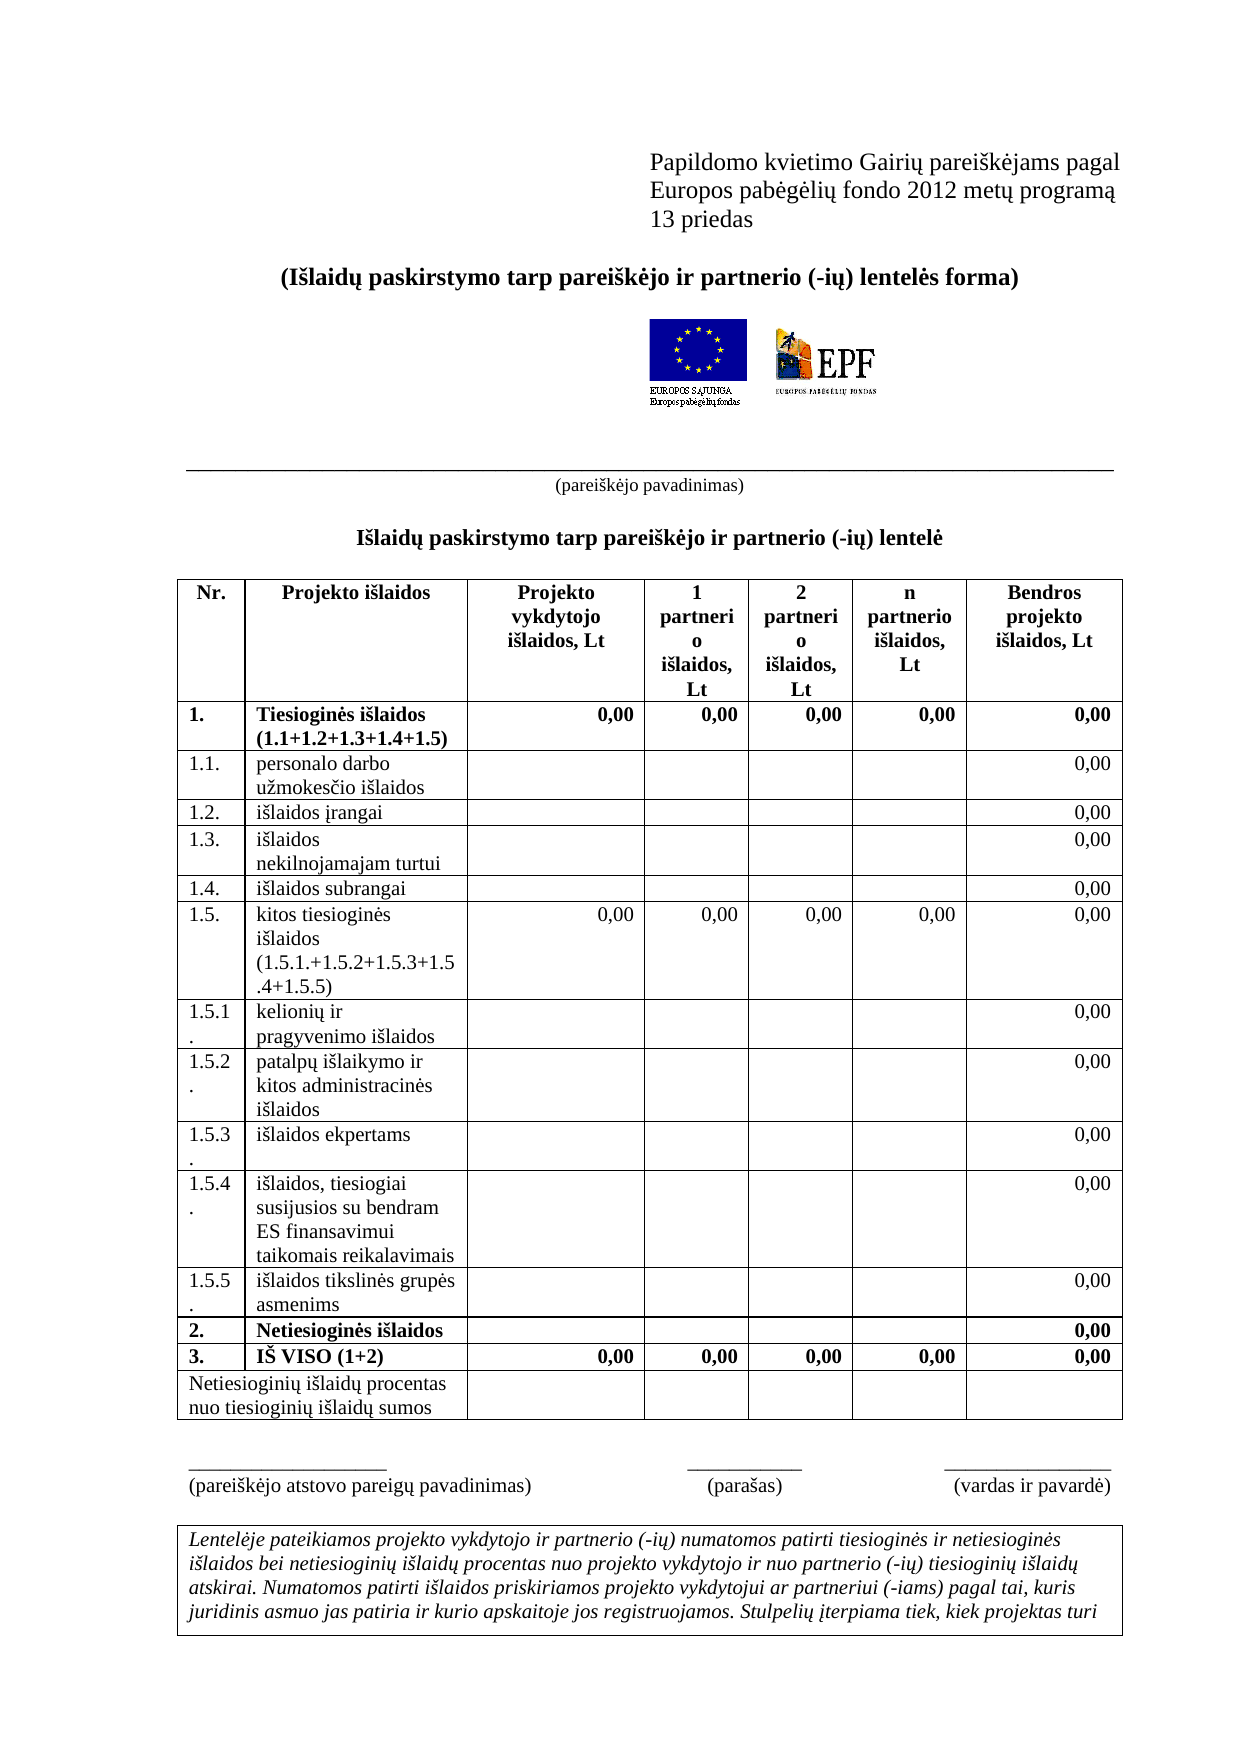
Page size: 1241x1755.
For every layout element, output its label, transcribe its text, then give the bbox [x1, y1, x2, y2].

table_cell [853, 800, 966, 825]
table_cell [645, 751, 748, 799]
table_cell [645, 826, 748, 874]
table_cell [749, 1371, 852, 1419]
table_cell 0,00 [967, 1049, 1122, 1121]
table_cell 1.5.2. [178, 1049, 244, 1121]
table_cell [468, 800, 644, 825]
text 13 priedas [649, 204, 1122, 233]
table_cell Netiesioginės išlaidos [246, 1318, 467, 1343]
text Papildomo kvietimo Gairių pareiškėjams pagal Europos pabėgėlių fondo 2012 metų programą [649, 147, 1122, 204]
table_cell 1.5.5. [178, 1268, 244, 1316]
table_cell [853, 826, 966, 874]
table_cell 0,00 [967, 876, 1122, 901]
table_cell 0,00 [468, 702, 644, 750]
table_cell 0,00 [645, 702, 748, 750]
table_cell išlaidos ekpertams [246, 1122, 467, 1170]
table_cell 0,00 [967, 1268, 1122, 1316]
table_cell [645, 1268, 748, 1316]
table_cell kitos tiesioginės išlaidos (1.5.1.+1.5.2+1.5.3+1.5.4+1.5.5) [246, 902, 467, 998]
table_cell 0,00 [645, 1344, 748, 1369]
table_cell 0,00 [967, 1171, 1122, 1267]
table_header n partnerio išlaidos, Lt [853, 580, 966, 701]
table_header Bendros projekto išlaidos, Lt [967, 580, 1122, 701]
table_cell 2. [178, 1318, 244, 1343]
table_cell 0,00 [468, 902, 644, 998]
table_cell [967, 1371, 1122, 1419]
table_cell išlaidos, tiesiogiai susijusios su bendram ES finansavimui taikomais reikalavimais [246, 1171, 467, 1267]
table_cell [468, 826, 644, 874]
table_cell [645, 1171, 748, 1267]
table_cell [468, 1318, 644, 1343]
table_cell [853, 1371, 966, 1419]
table_cell [645, 1000, 748, 1048]
table_cell 0,00 [749, 1344, 852, 1369]
table_cell išlaidos įrangai [246, 800, 467, 825]
table_cell 0,00 [967, 751, 1122, 799]
table_cell 0,00 [645, 902, 748, 998]
table_cell [468, 1268, 644, 1316]
table_header Lentelėje pateikiamos projekto vykdytojo ir partnerio (-ių) numatomos patirti tiesioginės ir netiesioginės išlaidos bei netiesioginių išlaidų procentas nuo projekto vykdytojo ir nuo partnerio (-ių) tiesioginių išlaidų atskirai. Numatomos patirti išlaidos priskiriamos projekto vykdytojui ar partneriui (-iams) pagal tai, kuris juridinis asmuo jas patiria ir kurio apskaitoje jos registruojamos. Stulpelių įterpiama tiek, kiek projektas turi [178, 1526, 1122, 1635]
table_cell [749, 876, 852, 901]
table_cell [853, 876, 966, 901]
table_cell IŠ VISO (1+2) [246, 1344, 467, 1369]
table_cell [468, 1049, 644, 1121]
table_cell 0,00 [853, 702, 966, 750]
table_cell [468, 876, 644, 901]
table_cell [749, 1268, 852, 1316]
table_cell 0,00 [853, 902, 966, 998]
table_cell [468, 1371, 644, 1419]
table_cell [853, 751, 966, 799]
table_cell 0,00 [967, 1122, 1122, 1170]
table_cell [468, 751, 644, 799]
table_cell [853, 1268, 966, 1316]
table_cell [749, 800, 852, 825]
table_cell 0,00 [749, 702, 852, 750]
table_header 1 partnerio išlaidos, Lt [645, 580, 748, 701]
table_cell 0,00 [967, 902, 1122, 998]
table_cell [749, 751, 852, 799]
table_cell 1.5.3. [178, 1122, 244, 1170]
text (pareiškėjo pavadinimas) [177, 474, 1122, 495]
table_cell [645, 1371, 748, 1419]
table_cell 1.4. [178, 876, 244, 901]
table_cell išlaidos subrangai [246, 876, 467, 901]
table_cell 0,00 [749, 902, 852, 998]
table_cell Tiesioginės išlaidos (1.1+1.2+1.3+1.4+1.5) [246, 702, 467, 750]
table_cell 0,00 [468, 1344, 644, 1369]
table_cell 1.5.4. [178, 1171, 244, 1267]
table_cell 1.5. [178, 902, 244, 998]
table_cell kelionių ir pragyvenimo išlaidos [246, 1000, 467, 1048]
table_cell [645, 800, 748, 825]
table_cell 1.2. [178, 800, 244, 825]
table_header ___________________ (pareiškėjo atstovo pareigų pavadinimas) [177, 1449, 627, 1497]
table_cell 0,00 [967, 1000, 1122, 1048]
table_cell [645, 1122, 748, 1170]
table_cell [468, 1000, 644, 1048]
table_header ________________ (vardas ir pavardė) [862, 1449, 1122, 1497]
table_cell personalo darbo užmokesčio išlaidos [246, 751, 467, 799]
table_cell [749, 1318, 852, 1343]
table_cell [749, 1000, 852, 1048]
table_cell 1. [178, 702, 244, 750]
table_header Projekto išlaidos [246, 580, 467, 701]
table_cell [645, 1318, 748, 1343]
table_header Projekto vykdytojo išlaidos, Lt [468, 580, 644, 701]
table_cell 3. [178, 1344, 244, 1369]
table_cell 0,00 [967, 826, 1122, 874]
table_cell išlaidos tikslinės grupės asmenims [246, 1268, 467, 1316]
table_cell Netiesioginių išlaidų procentas nuo tiesioginių išlaidų sumos [178, 1371, 467, 1419]
table_header ___________ (parašas) [627, 1449, 862, 1497]
table_cell išlaidos nekilnojamajam turtui [246, 826, 467, 874]
table_cell 1.3. [178, 826, 244, 874]
table_cell [749, 826, 852, 874]
table_cell [853, 1000, 966, 1048]
text (Išlaidų paskirstymo tarp pareiškėjo ir partnerio (-ių) lentelės forma) [177, 262, 1122, 291]
table_cell 0,00 [853, 1344, 966, 1369]
table_cell [749, 1122, 852, 1170]
table_cell patalpų išlaikymo ir kitos administracinės išlaidos [246, 1049, 467, 1121]
table_cell [749, 1171, 852, 1267]
table_cell [468, 1171, 644, 1267]
table_cell [853, 1318, 966, 1343]
table_cell [853, 1122, 966, 1170]
table_cell [645, 876, 748, 901]
table_header 2 partnerio išlaidos, Lt [749, 580, 852, 701]
table_cell 0,00 [967, 1344, 1122, 1369]
table_cell 0,00 [967, 1318, 1122, 1343]
table_cell 0,00 [967, 702, 1122, 750]
table_cell 1.1. [178, 751, 244, 799]
table_cell [853, 1049, 966, 1121]
table_cell [749, 1049, 852, 1121]
table_cell [468, 1122, 644, 1170]
table_cell 0,00 [967, 800, 1122, 825]
table_cell [645, 1049, 748, 1121]
text Išlaidų paskirstymo tarp pareiškėjo ir partnerio (-ių) lentelė [177, 524, 1122, 550]
table_cell [853, 1171, 966, 1267]
table_cell 1.5.1. [178, 1000, 244, 1048]
table_header Nr. [178, 580, 244, 701]
